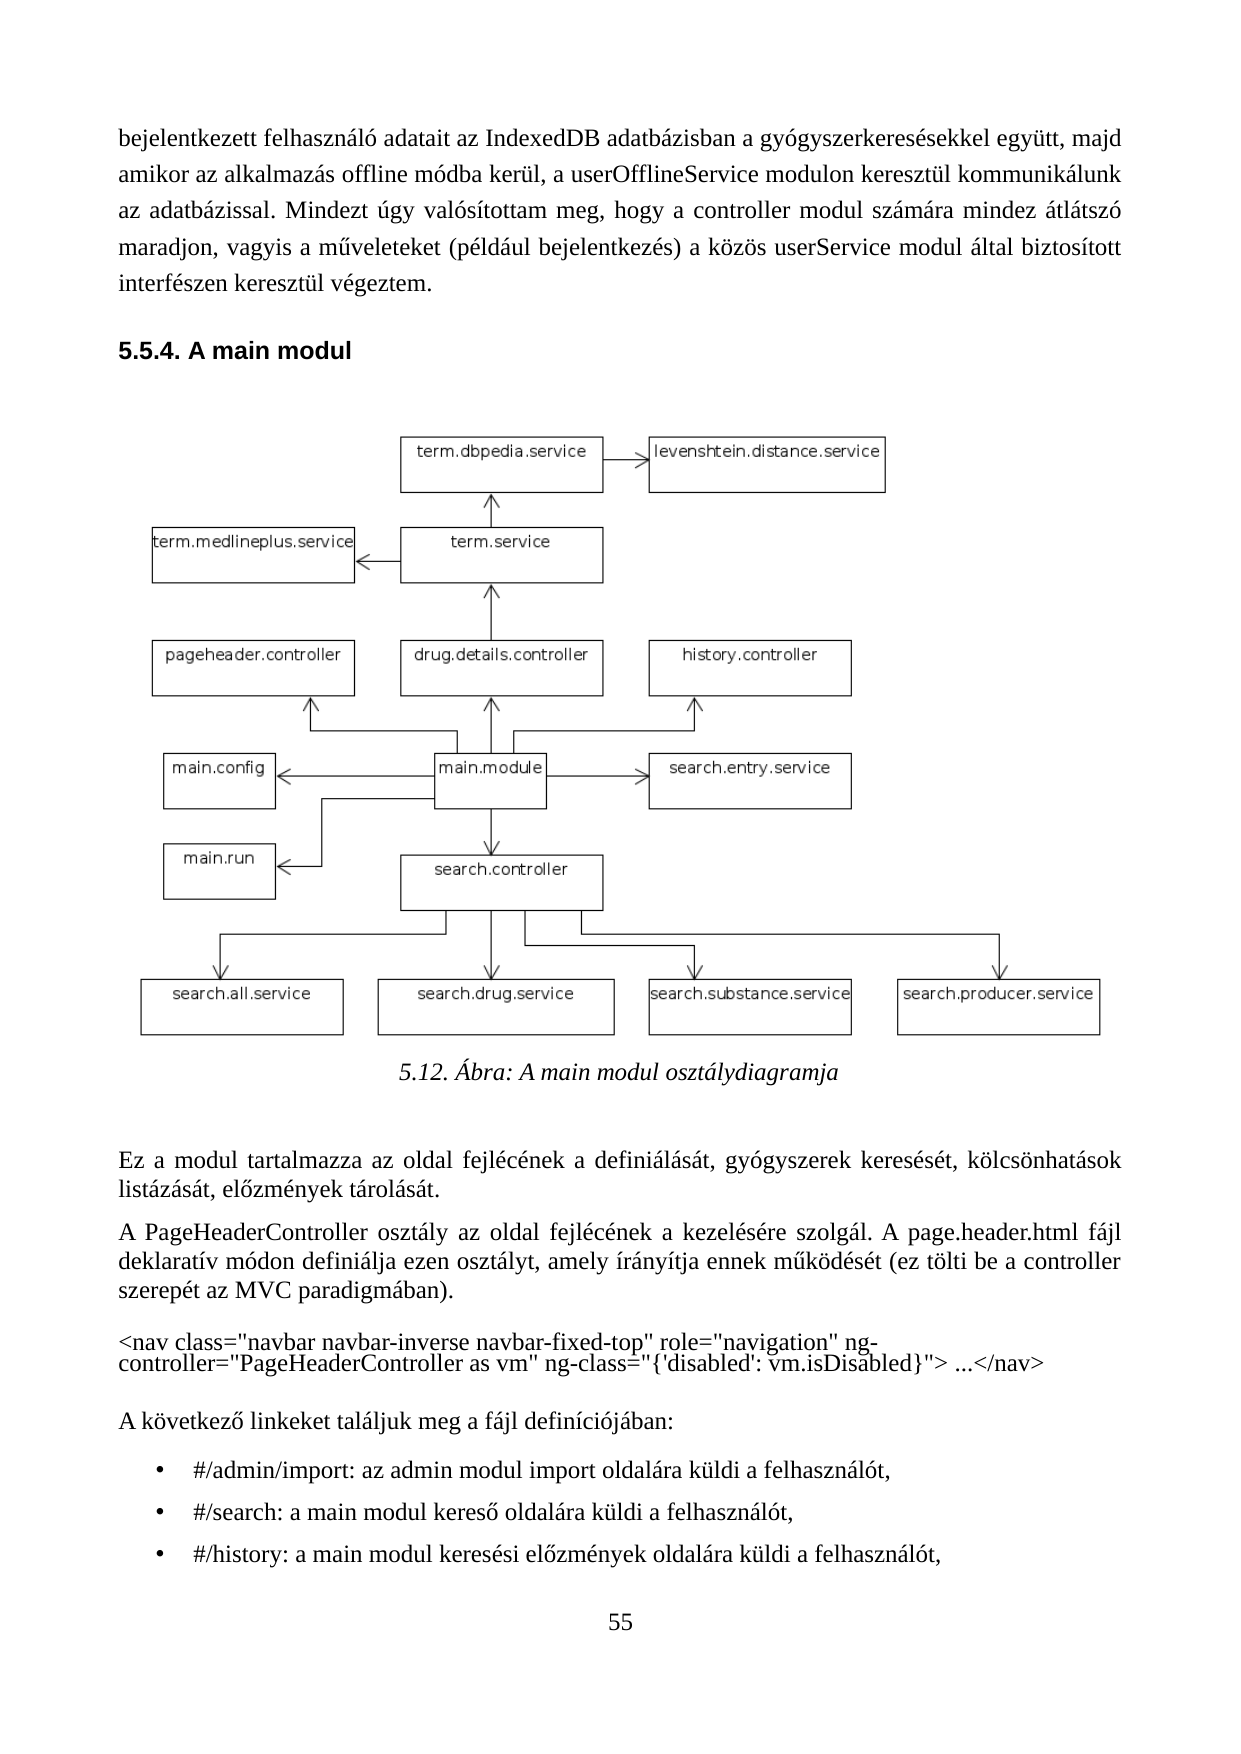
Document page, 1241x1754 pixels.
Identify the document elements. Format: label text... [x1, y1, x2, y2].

list #/history: a main modul keresési előzmények oldalára küldi a felhasználót, [156, 1534, 1122, 1570]
title Ez a modul tartalmazza az oldal fejlécének a definiálását, gyógyszerek keresését, kölcsönhatások listázását, előzmények tárolását. [118, 1145, 1122, 1202]
list #/search: a main modul kereső oldalára küldi a felhasználót, [156, 1492, 1122, 1528]
text bejelentkezett felhasználó adatait az IndexedDB adatbázisban a gyógyszerkeresésekkel együtt, majd amikor az alkalmazás offline módba kerül, a userOfflineService modulon keresztül kommunikálunk az adatbázissal. Mindezt úgy valósítottam meg, hogy a controller modul számára mindez átlátszó maradjon, vagyis a műveleteket (például bejelentkezés) a közös userService modul által biztosított interfészen keresztül végeztem. [118, 118, 1122, 298]
list #/admin/import: az admin modul import oldalára küldi a felhasználót, [156, 1449, 1122, 1486]
title A következő linkeket találjuk meg a fájl definíciójában: [118, 1406, 1122, 1434]
text <nav class="navbar navbar-inverse navbar-fixed-top" role="navigation" ng-controller="PageHeaderController as vm" ng-class="{'disabled': vm.isDisabled}"> ...</nav> [118, 1334, 1122, 1376]
subtitle A main modul [118, 336, 1122, 364]
title A PageHeaderController osztály az oldal fejlécének a kezelésére szolgál. A page.header.html fájl deklaratív módon definiálja ezen osztályt, amely írányítja ennek működését (ez tölti be a controller szerepét az MVC paradigmában). [118, 1217, 1122, 1304]
text 5.12. Ábra: A main modul osztálydiagramja [118, 1058, 1122, 1086]
picture [118, 414, 1123, 1058]
